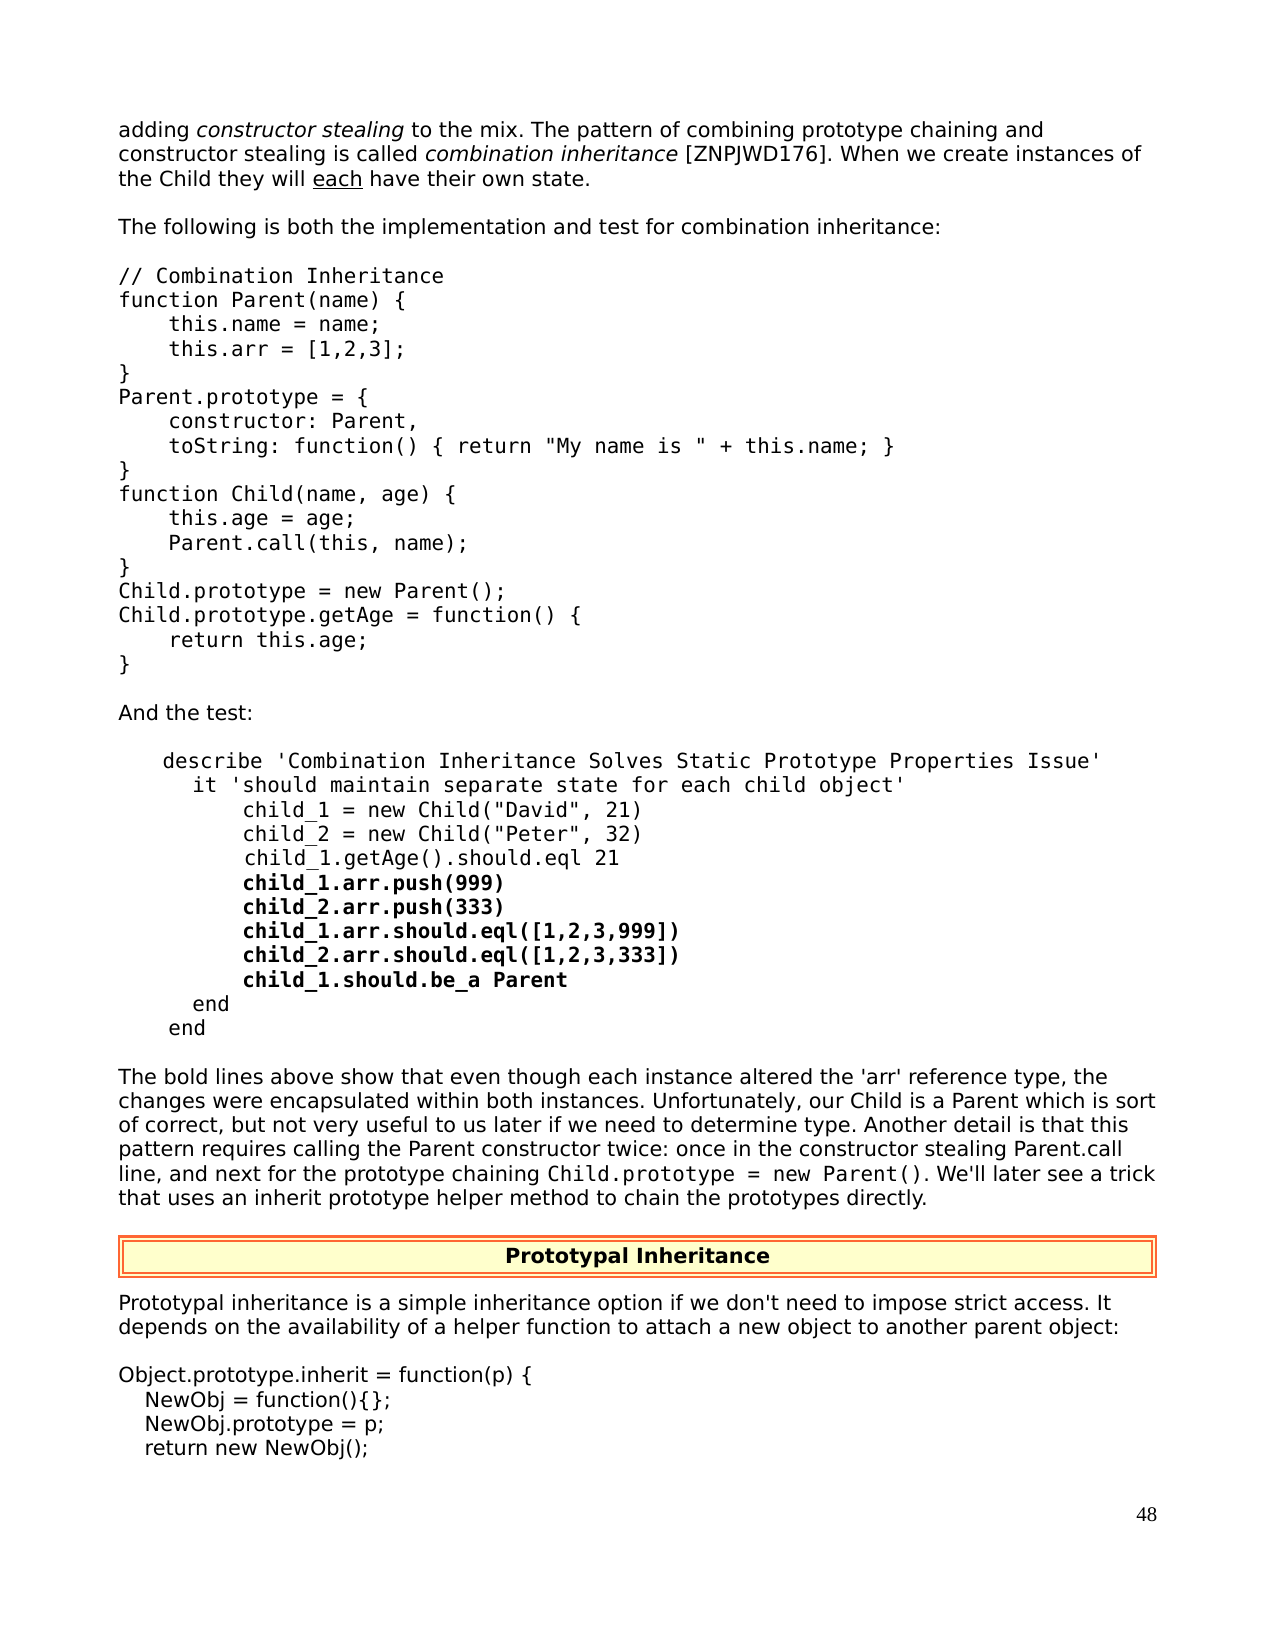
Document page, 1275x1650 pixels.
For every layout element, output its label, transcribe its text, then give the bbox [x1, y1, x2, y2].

text adding constructor stealing to the mix. The pattern of combining prototype chaining and constructor stealing is called combination inheritance [ZNPJWD176]. When we create instances of the Child they will each have their own state. [118, 118, 1157, 191]
text The bold lines above show that even though each instance altered the 'arr' reference type, the changes were encapsulated within both instances. Unfortunately, our Child is a Parent which is sort of correct, but not very useful to us later if we need to determine type. Another detail is that this pattern requires calling the Parent constructor twice: once in the constructor stealing Parent.call line, and next for the prototype chaining Child.prototype = new Parent(). We'll later see a trick that uses an inherit prototype helper method to chain the prototypes directly. [118, 1065, 1157, 1210]
text this.name = name; [118, 312, 1157, 337]
text Child.prototype = new Parent(); [118, 579, 1157, 603]
text return this.age; [118, 628, 1157, 652]
text child_1.arr.push(999) [118, 871, 1157, 895]
text end [118, 992, 1157, 1016]
text child_1 = new Child("David", 21) [118, 798, 1157, 822]
text toString: function() { return "My name is " + this.name; } [118, 434, 1157, 458]
text child_2.arr.should.eql([1,2,3,333]) [118, 943, 1157, 968]
text } [118, 555, 1157, 579]
text this.age = age; [118, 506, 1157, 531]
text The following is both the implementation and test for combination inheritance: [118, 215, 1157, 239]
text function Parent(name) { [118, 288, 1157, 312]
text constructor: Parent, [118, 409, 1157, 434]
text this.arr = [1,2,3]; [118, 337, 1157, 361]
text } [118, 361, 1157, 385]
text child_2.arr.push(333) [118, 895, 1157, 919]
text child_1.arr.should.eql([1,2,3,999]) [118, 919, 1157, 943]
text function Child(name, age) { [118, 482, 1157, 506]
text NewObj.prototype = p; [118, 1412, 1157, 1436]
text child_2 = new Child("Peter", 32) [118, 822, 1157, 846]
text Parent.prototype = { [118, 385, 1157, 409]
text Child.prototype.getAge = function() { [118, 603, 1157, 628]
text Prototypal inheritance is a simple inheritance option if we don't need to impose strict access. It depends on the availability of a helper function to attach a new object to another parent object: [118, 1291, 1157, 1339]
text end [118, 1016, 1157, 1040]
text // Combination Inheritance [118, 264, 1157, 288]
text return new NewObj(); [118, 1436, 1157, 1461]
text Object.prototype.inherit = function(p) { [118, 1363, 1157, 1388]
text } [118, 652, 1157, 676]
text Parent.call(this, name); [118, 531, 1157, 555]
text it 'should maintain separate state for each child object' [118, 773, 1157, 798]
text NewObj = function(){}; [118, 1388, 1157, 1412]
text } [118, 458, 1157, 482]
text child_1.should.be_a Parent [118, 968, 1157, 992]
text child_1.getAge().should.eql 21 [118, 846, 1157, 871]
text And the test: [118, 701, 1157, 725]
text describe 'Combination Inheritance Solves Static Prototype Properties Issue' [118, 749, 1157, 773]
